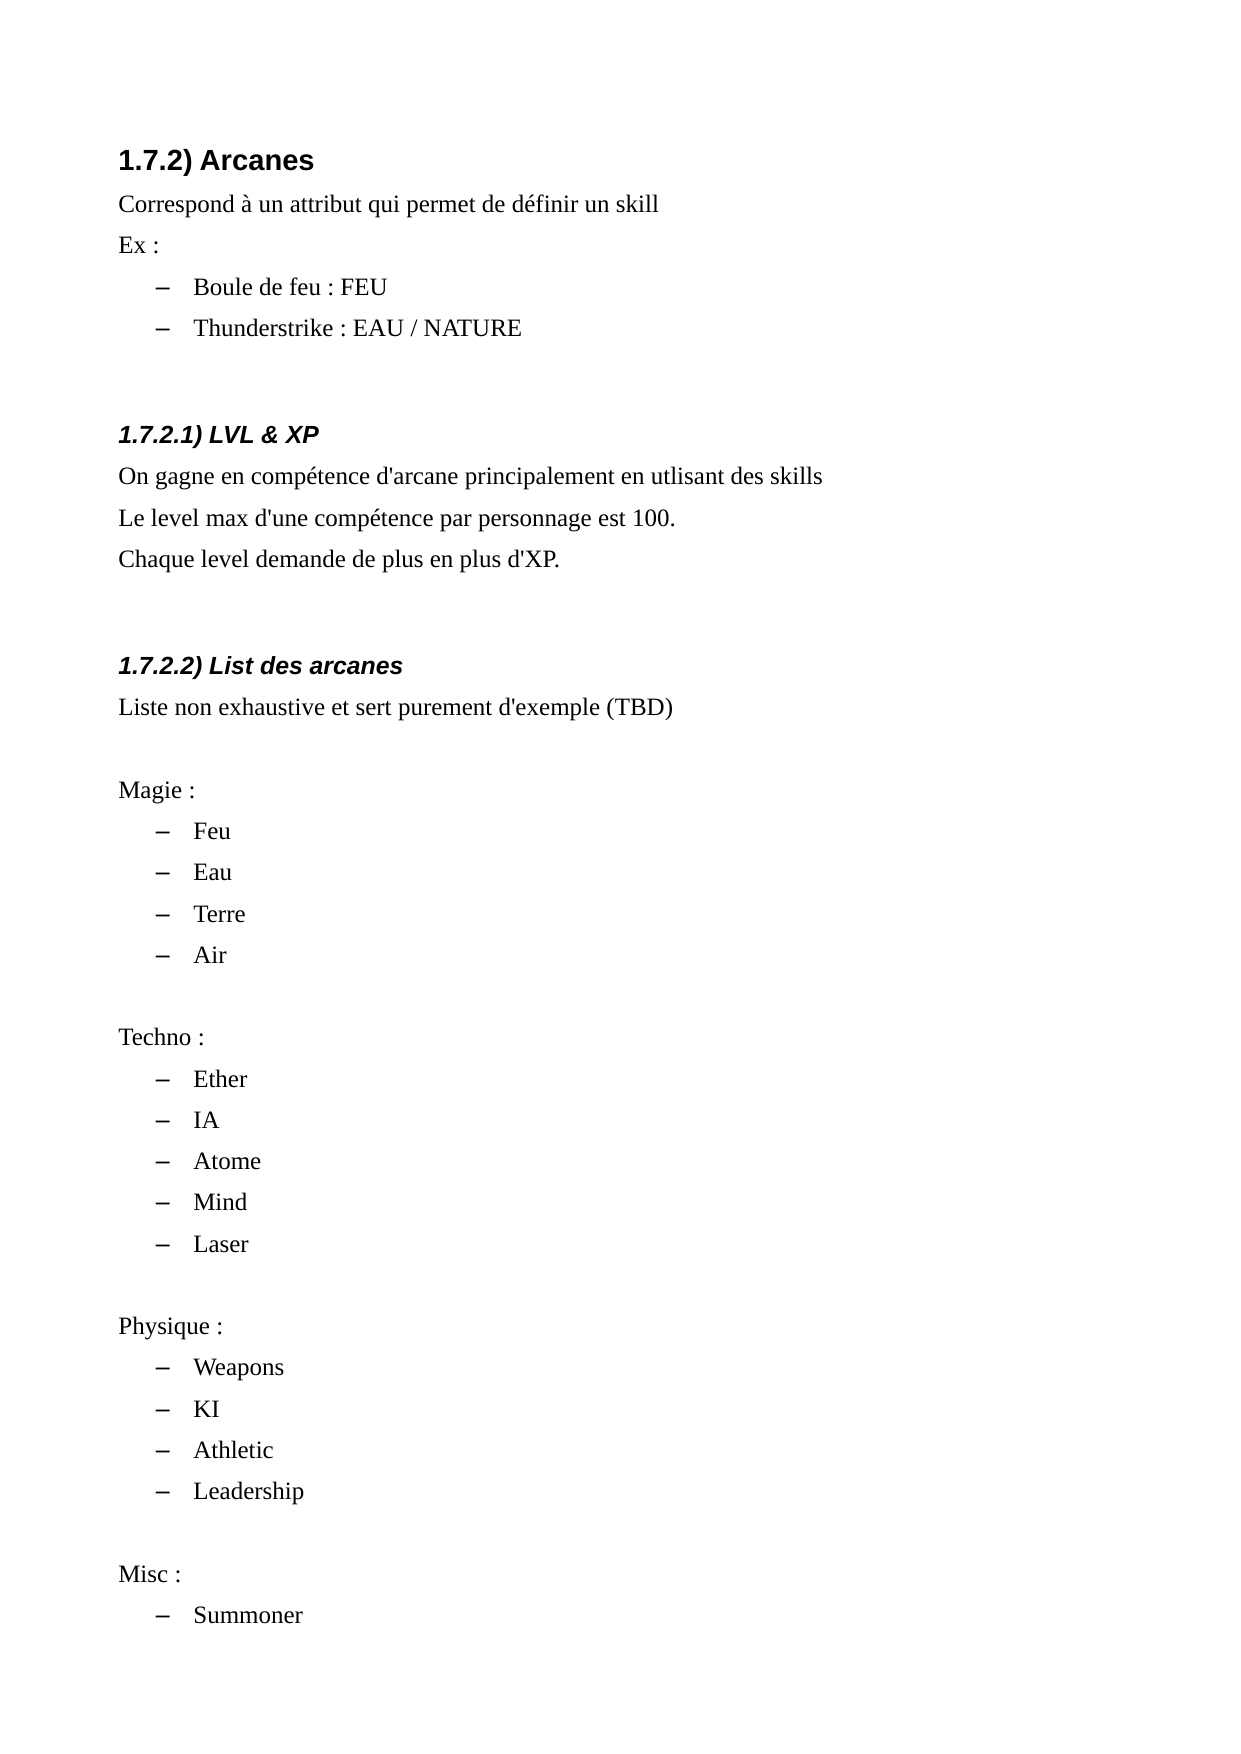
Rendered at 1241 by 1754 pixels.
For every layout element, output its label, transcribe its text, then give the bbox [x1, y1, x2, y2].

list Ether [156, 1064, 1122, 1092]
subtitle 1.7.2.1) LVL & XP [118, 420, 1122, 449]
subtitle 1.7.2) Arcanes [118, 143, 1122, 177]
text Misc : [118, 1559, 1122, 1587]
list Mind [156, 1187, 1122, 1216]
list Atome [156, 1146, 1122, 1175]
text On gagne en compétence d'arcane principalement en utlisant des skills [118, 461, 1122, 490]
text Techno : [118, 1022, 1122, 1051]
list Athletic [156, 1435, 1122, 1464]
list KI [156, 1394, 1122, 1422]
list Boule de feu : FEU [156, 272, 1122, 300]
text Ex : [118, 230, 1122, 259]
text Correspond à un attribut qui permet de définir un skill [118, 189, 1122, 218]
list Feu [156, 816, 1122, 845]
text Liste non exhaustive et sert purement d'exemple (TBD) [118, 692, 1122, 721]
list Laser [156, 1229, 1122, 1257]
list Summoner [156, 1600, 1122, 1629]
list Weapons [156, 1352, 1122, 1381]
text Chaque level demande de plus en plus d'XP. [118, 544, 1122, 573]
list Eau [156, 857, 1122, 886]
list Air [156, 940, 1122, 969]
list Thunderstrike : EAU / NATURE [156, 313, 1122, 342]
list Terre [156, 899, 1122, 927]
text Le level max d'une compétence par personnage est 100. [118, 503, 1122, 531]
list Leadership [156, 1476, 1122, 1505]
text Magie : [118, 775, 1122, 804]
list IA [156, 1105, 1122, 1134]
subtitle 1.7.2.2) List des arcanes [118, 651, 1122, 680]
text Physique : [118, 1311, 1122, 1340]
